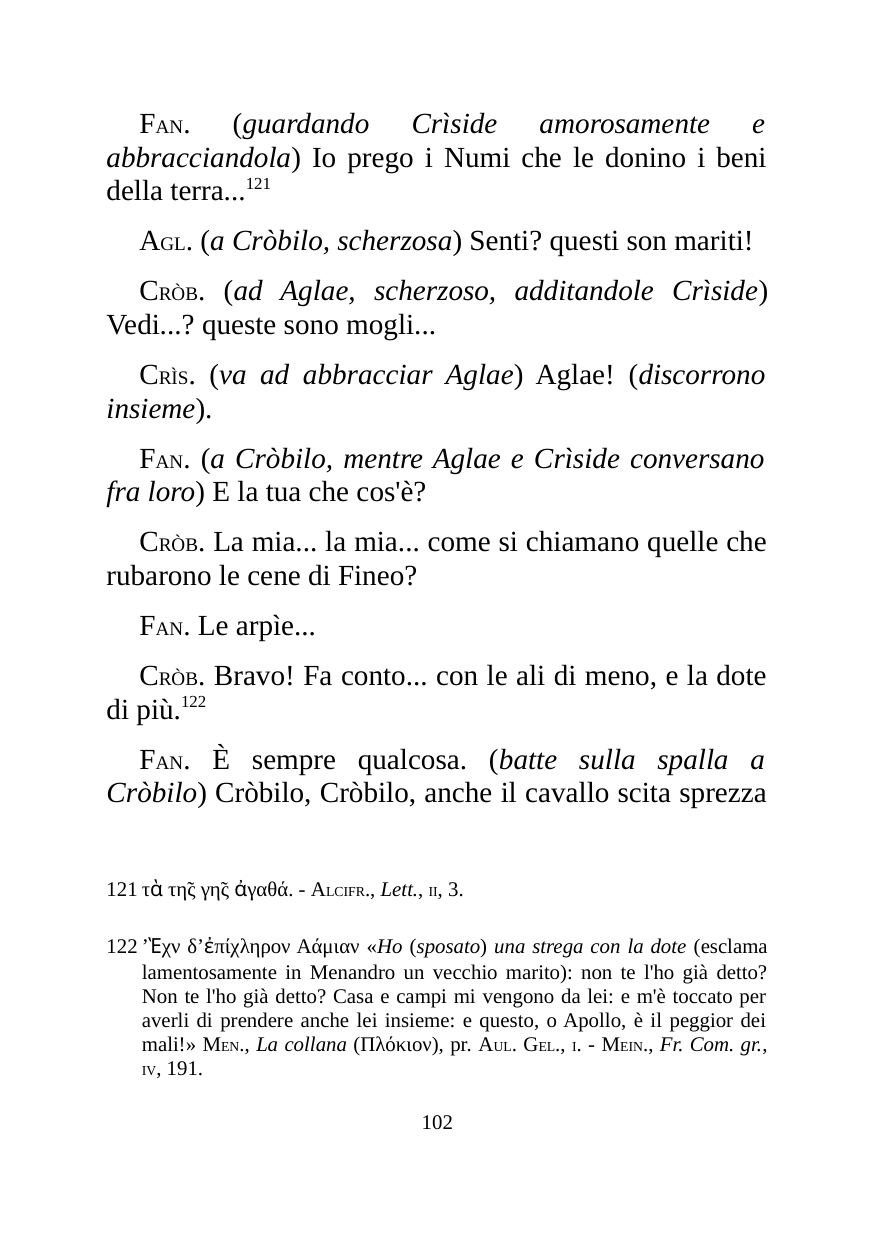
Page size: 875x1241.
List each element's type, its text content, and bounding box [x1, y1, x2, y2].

text Cròb. (ad Aglae, scherzoso, additandole Crìside) Vedi...? queste sono mogli... [106, 273, 768, 341]
text Fan. Le arpìe... [106, 608, 768, 642]
text Cròb. Bravo! Fa conto... con le ali di meno, e la dote di più. [106, 658, 768, 725]
text Fan. (a Cròbilo, mentre Aglae e Crìside conversano fra loro) E la tua che cos'è? [106, 441, 768, 508]
text Agl. (a Cròbilo, scherzosa) Senti? questi son mariti! [106, 223, 768, 257]
text τὰ τη̃ς γη̃ς ἀγαθά. - Alcifr., Lett., ii, 3. [106, 874, 768, 902]
text Fan. È sempre qualcosa. (batte sulla spalla a Cròbilo) Cròbilo, Cròbilo, anche il cavallo scita sprezza [106, 742, 768, 809]
text Cròb. La mia... la mia... come si chiamano quelle che rubarono le cene di Fineo? [106, 524, 768, 592]
text Fan. (guardando Crìside amorosamente e abbracciandola) Io prego i Numi che le donino i beni della terra... [106, 106, 768, 207]
text ’Ὲχν δ’ἐπίχληρον Αάμιαν «Ho (sposato) una strega con la dote (esclama lamentosamente in Menandro un vecchio marito): non te l'ho già detto? Non te l'ho già detto? Casa e campi mi vengono da lei: e m'è toccato per averli di prendere anche lei insieme: e questo, o Apollo, è il peggior dei mali!» Men., La collana (Πλόκιον), pr. Aul. Gel., i. - Mein., Fr. Com. gr., iv, 191. [106, 932, 768, 1080]
text Crìs. (va ad abbracciar Aglae) Aglae! (discorrono insieme). [106, 357, 768, 424]
